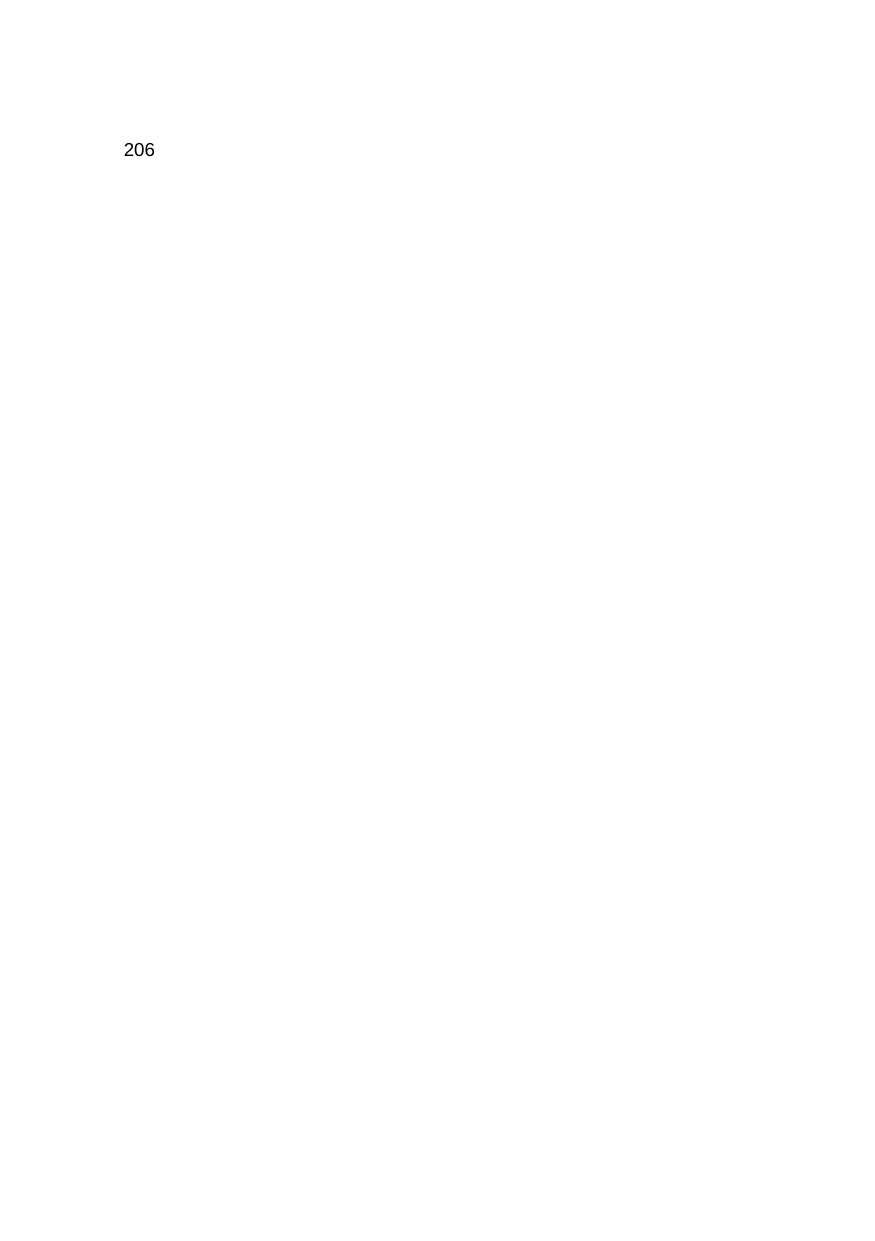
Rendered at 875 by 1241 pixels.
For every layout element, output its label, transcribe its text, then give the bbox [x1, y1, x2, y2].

text 206 [123, 139, 791, 161]
